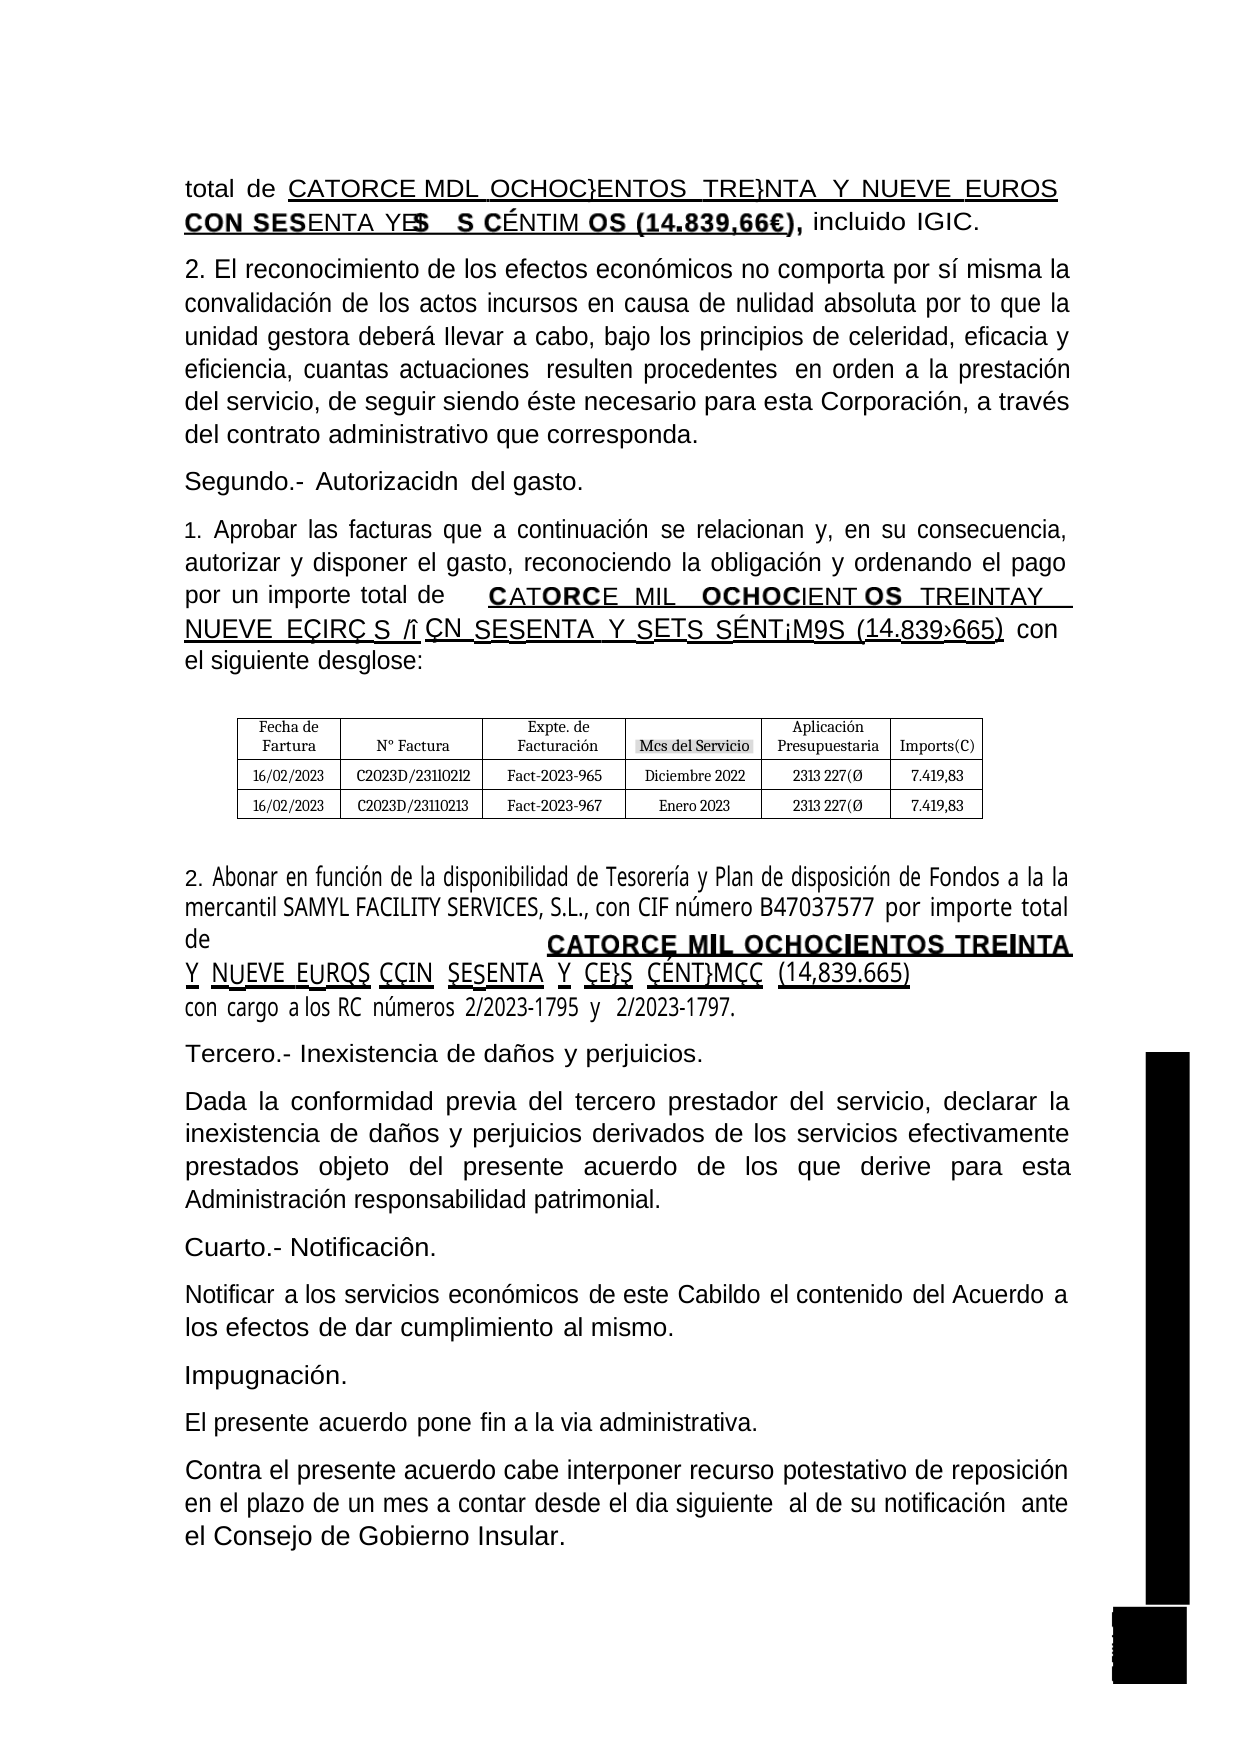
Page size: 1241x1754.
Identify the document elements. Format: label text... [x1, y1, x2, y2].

text Dada la conformidad previa del tercero prestador del servicio, declarar la inexistencia de daños y perjuicios derivados de los servicios efectivamente prestados objeto del presente acuerdo de los que derive para esta Administración responsabilidad patrimonial. [184, 1086, 1071, 1214]
table_header Expte. de Facturación [483, 719, 625, 759]
table_cell 2313 227(Ø [762, 760, 890, 789]
text Cuarto.- Notificaciôn. [184, 1232, 1201, 1262]
list Aprobar las facturas que a continuación se relacionan y, en su consecuencia, autorizar y disponer el gasto, reconociendo la obligación y ordenando el pago por un importe total de [183, 514, 1067, 608]
table_cell C2023D/231l02l2 [341, 760, 482, 789]
picture [184, 208, 802, 237]
table_cell Diciembre 2022 [626, 760, 761, 789]
text incluido IGIC. [726, 207, 1067, 236]
table_cell Fact-2023-965 [483, 760, 625, 789]
text Impugnación. [184, 1360, 1201, 1390]
text con cargo a los RC números 2/2023-1795 y 2/2023-1797. [184, 989, 1201, 1023]
table_header N° Factura [341, 719, 482, 759]
picture [1111, 1437, 1190, 1684]
table_header Aplicación Presupuestaria [762, 719, 890, 759]
text 2. El reconocimiento de los efectos económicos no comporta por sí misma la convalidación de los actos incursos en causa de nulidad absoluta por to que la unidad gestora deberá Ilevar a cabo, bajo los principios de celeridad, eficacia y eficiencia, cuantas actuaciones resulten procedentes en orden a la prestación del servicio, de seguir siendo éste necesario para esta Corporación, a través del contrato administrativo que corresponda. [184, 253, 1071, 448]
table_cell Enero 2023 [626, 790, 761, 818]
picture [1111, 1262, 1190, 1360]
table_header Imports(C) [891, 719, 982, 759]
picture [1067, 587, 1073, 608]
picture [1111, 1390, 1190, 1407]
table_cell 16/02/2023 [238, 790, 340, 818]
picture [1069, 934, 1073, 956]
list Abonar en función de la disponibilidad de Tesorería y Plan de disposición de Fondos a la la mercantil SAMYL FACILITY SERVICES, S.L., con CIF número B47037577 por importe total de [184, 861, 1069, 956]
text total de CATORCE MDL OCHOC}ENTOS TRE}NTA Y NUEVE EUROS [185, 174, 1201, 203]
text Y NUEVE EURQŞ ÇÇIN ŞESENTA Y ÇE}Ş ÇÉNT}MÇÇ (14,839.665) [185, 956, 1201, 989]
table_cell C2023D/23110213 [341, 790, 482, 818]
text NUEVE EÇIRÇ S /î ÇN SESENTA Y SETS SÉNT¡M9S (14.839›665) con [184, 611, 1201, 645]
subtitle Contra el presente acuerdo cabe interponer recurso potestativo de reposición en el plazo de un mes a contar desde el dia siguiente al de su notificación ante el Consejo de Gobierno Insular. [184, 1454, 1069, 1551]
text Notificar a los servicios económicos de este Cabildo el contenido del Acuerdo a los efectos de dar cumplimiento al mismo. [184, 1279, 1071, 1342]
text Segundo.- Autorizacidn del gasto. [184, 466, 1201, 496]
text El presente acuerdo pone fin a la via administrativa. [184, 1407, 1201, 1437]
table_header Fecha de Fartura [238, 719, 340, 759]
text el siguiente desglose: [184, 645, 1201, 675]
table_cell Fact-2023-967 [483, 790, 625, 818]
text Tercero.- Inexistencia de daños y perjuicios. [185, 1039, 1201, 1067]
table_header Mcs del Servicio [626, 719, 761, 759]
table_cell 7.419,83 [891, 760, 982, 789]
table_cell 7.419,83 [891, 790, 982, 818]
table_cell 2313 227(Ø [762, 790, 890, 818]
table_cell 16/02/2023 [238, 760, 340, 789]
picture [1111, 1067, 1190, 1232]
